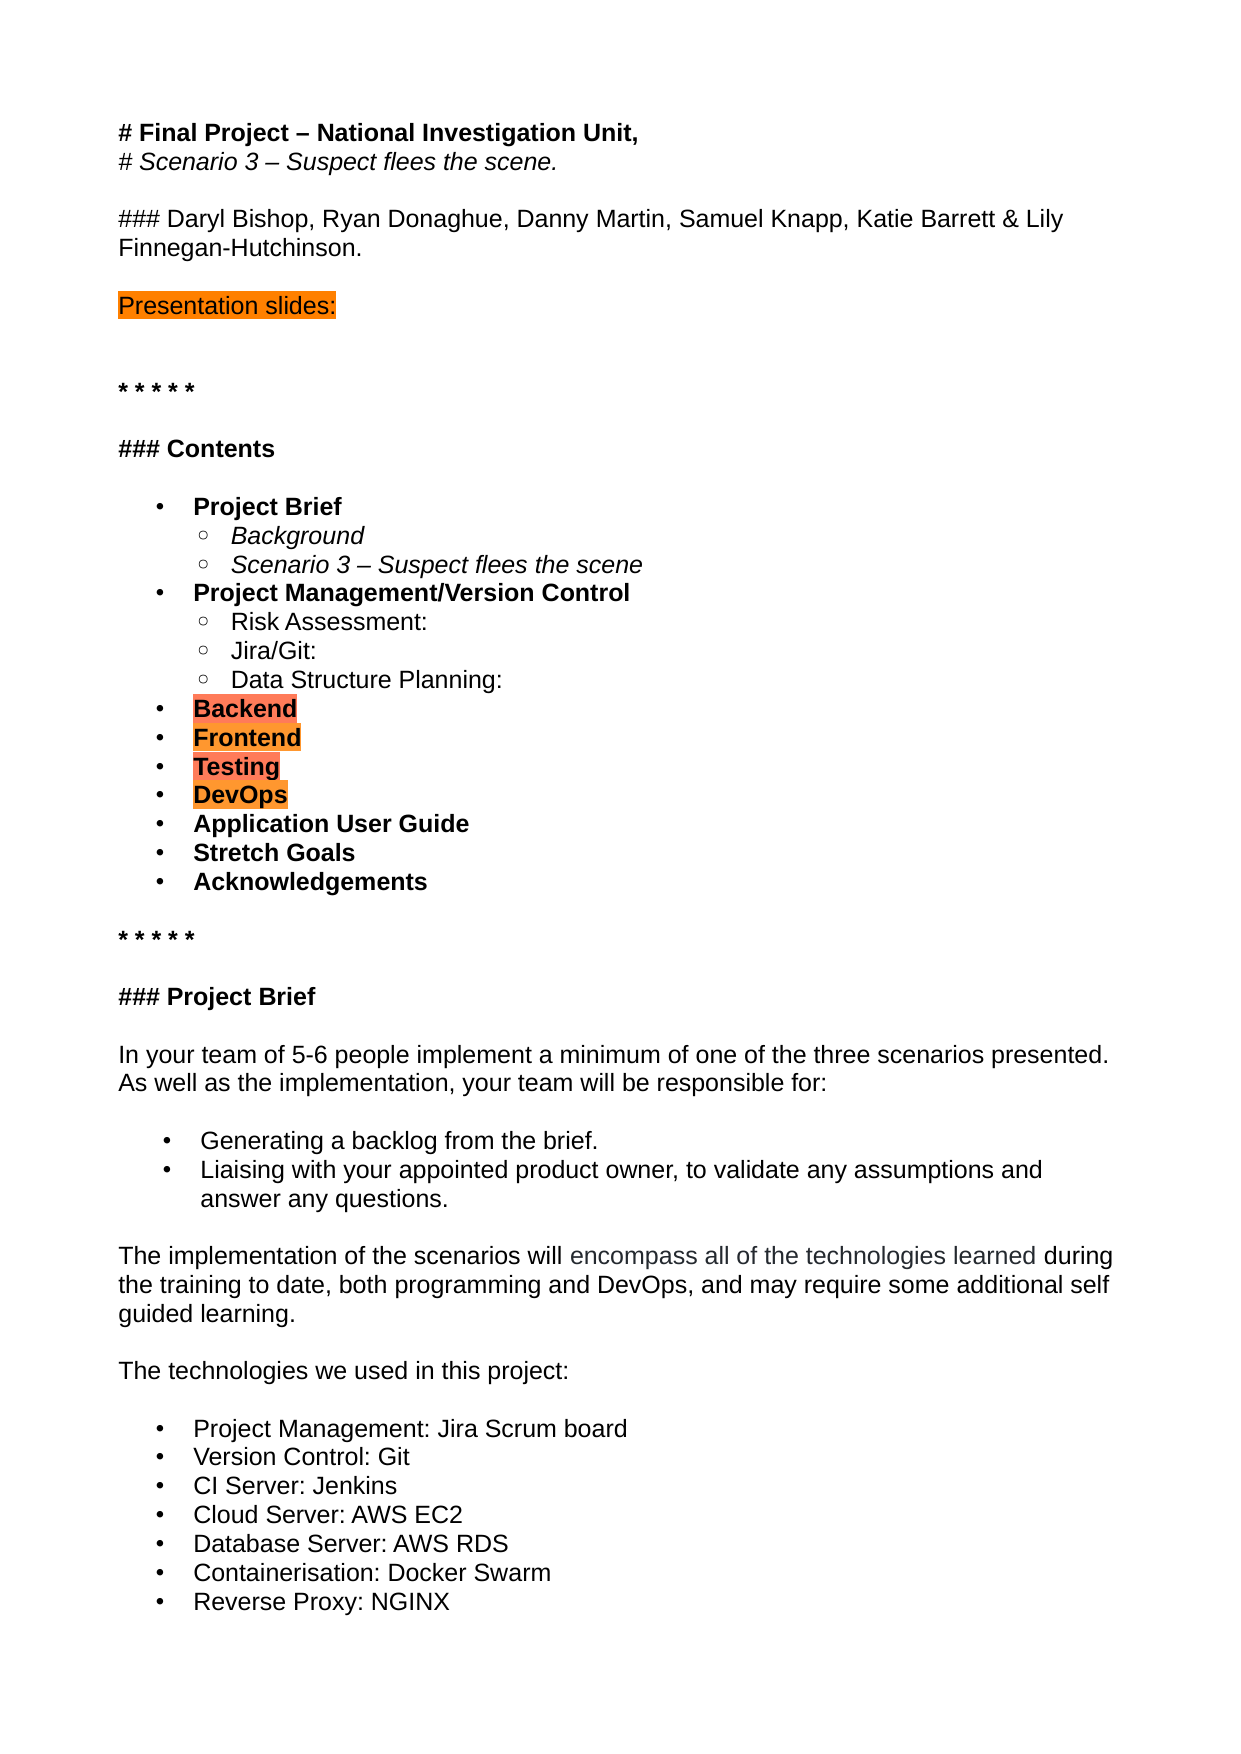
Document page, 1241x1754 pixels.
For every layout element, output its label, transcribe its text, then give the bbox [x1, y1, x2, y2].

list Stretch Goals [156, 838, 1122, 867]
list Cloud Server: AWS EC2 [156, 1500, 1122, 1529]
list Acknowledgements [156, 867, 1122, 896]
text * * * * * [118, 924, 1122, 953]
list Project Management/Version Control [156, 578, 1122, 607]
text The technologies we used in this project: [118, 1356, 1122, 1385]
list DevOps [156, 780, 1122, 809]
list CI Server: Jenkins [156, 1471, 1122, 1500]
list Scenario 3 – Suspect flees the scene [193, 549, 1122, 578]
text As well as the implementation, your team will be responsible for: [118, 1068, 1122, 1097]
text ### Project Brief [118, 982, 1122, 1011]
list Background [193, 521, 1122, 549]
list Liaising with your appointed product owner, to validate any assumptions and answer any questions. [163, 1155, 1122, 1212]
list Frontend [156, 723, 1122, 752]
text In your team of 5-6 people implement a minimum of one of the three scenarios presented. [118, 1039, 1122, 1068]
list Risk Assessment: [193, 607, 1122, 636]
list Jira/Git: [193, 636, 1122, 665]
list Testing [156, 752, 1122, 780]
list Version Control: Git [156, 1442, 1122, 1471]
list Application User Guide [156, 809, 1122, 838]
text The implementation of the scenarios will encompass all of the technologies learned during the training to date, both programming and DevOps, and may require some additional self guided learning. [118, 1241, 1122, 1327]
list Backend [156, 694, 1122, 723]
text # Final Project – National Investigation Unit, [118, 118, 1122, 147]
list Database Server: AWS RDS [156, 1529, 1122, 1558]
text Presentation slides: [118, 291, 1122, 319]
list Generating a backlog from the brief. [163, 1126, 1122, 1155]
list Reverse Proxy: NGINX [156, 1587, 1122, 1616]
list Project Brief [156, 492, 1122, 521]
list Data Structure Planning: [193, 665, 1122, 694]
list Project Management: Jira Scrum board [156, 1413, 1122, 1442]
text ### Daryl Bishop, Ryan Donaghue, Danny Martin, Samuel Knapp, Katie Barrett & Lily Finnegan-Hutchinson. [118, 204, 1122, 262]
text * * * * * [118, 377, 1122, 406]
list Containerisation: Docker Swarm [156, 1558, 1122, 1587]
text # Scenario 3 – Suspect flees the scene. [118, 147, 1122, 176]
text ### Contents [118, 434, 1122, 463]
